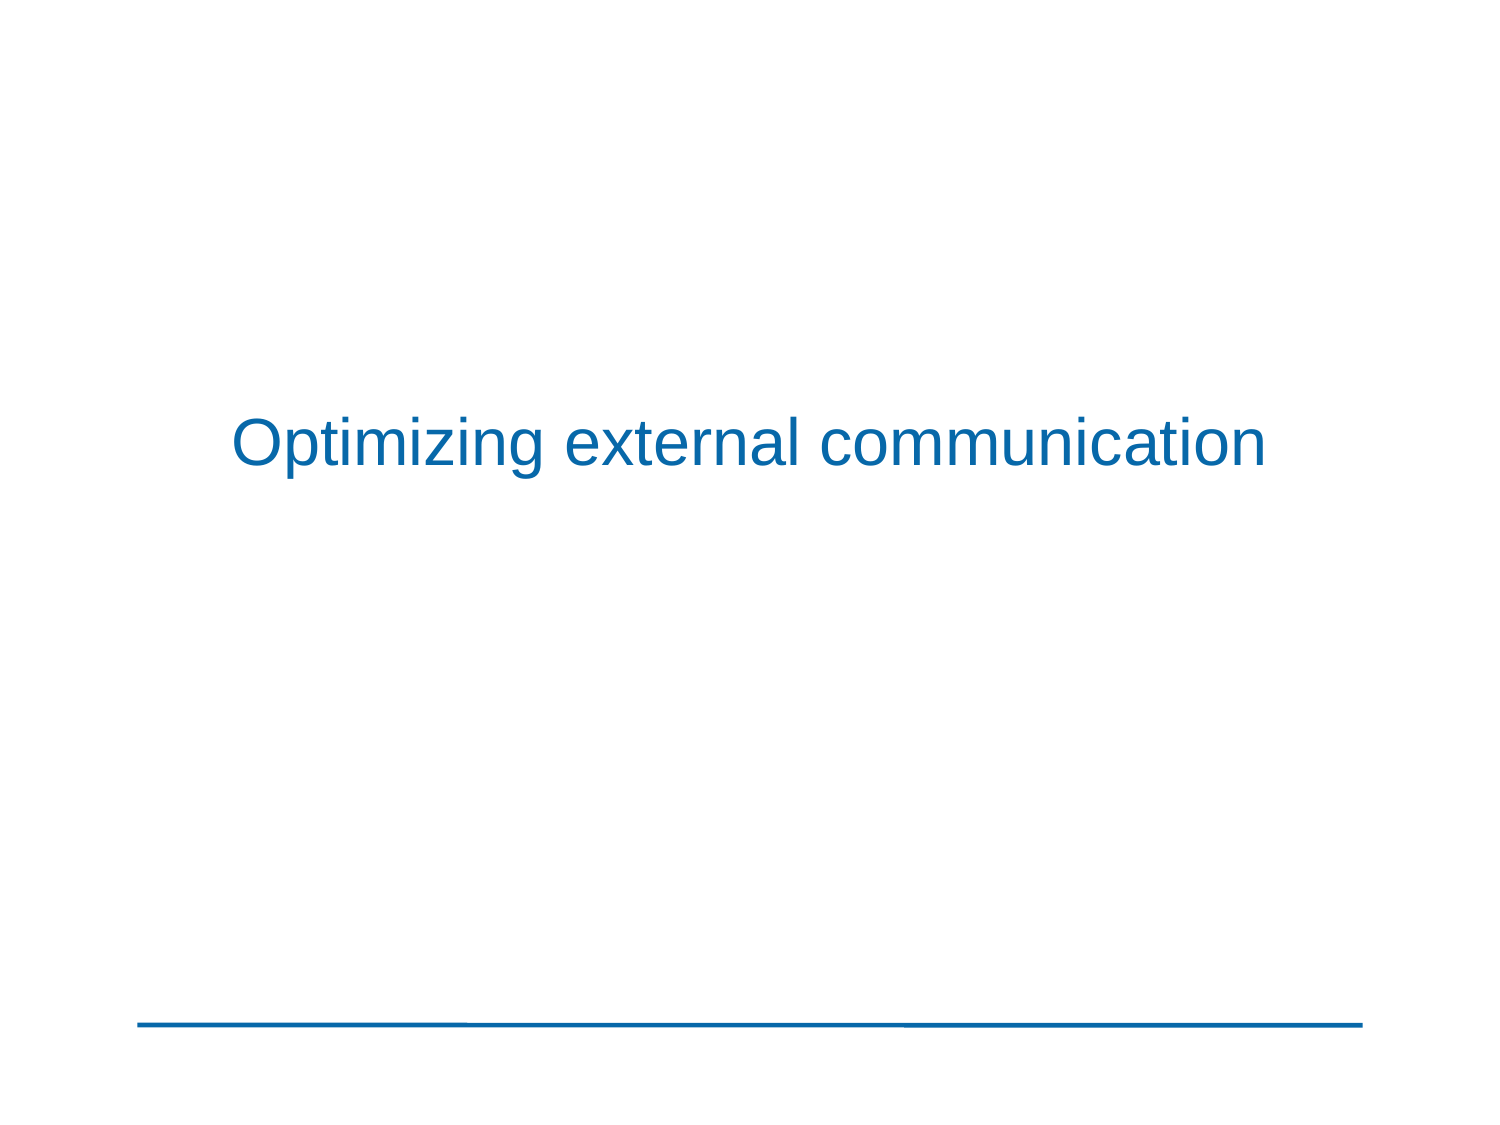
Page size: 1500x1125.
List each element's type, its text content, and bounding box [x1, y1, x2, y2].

title Optimizing external communication [0, 360, 1500, 503]
